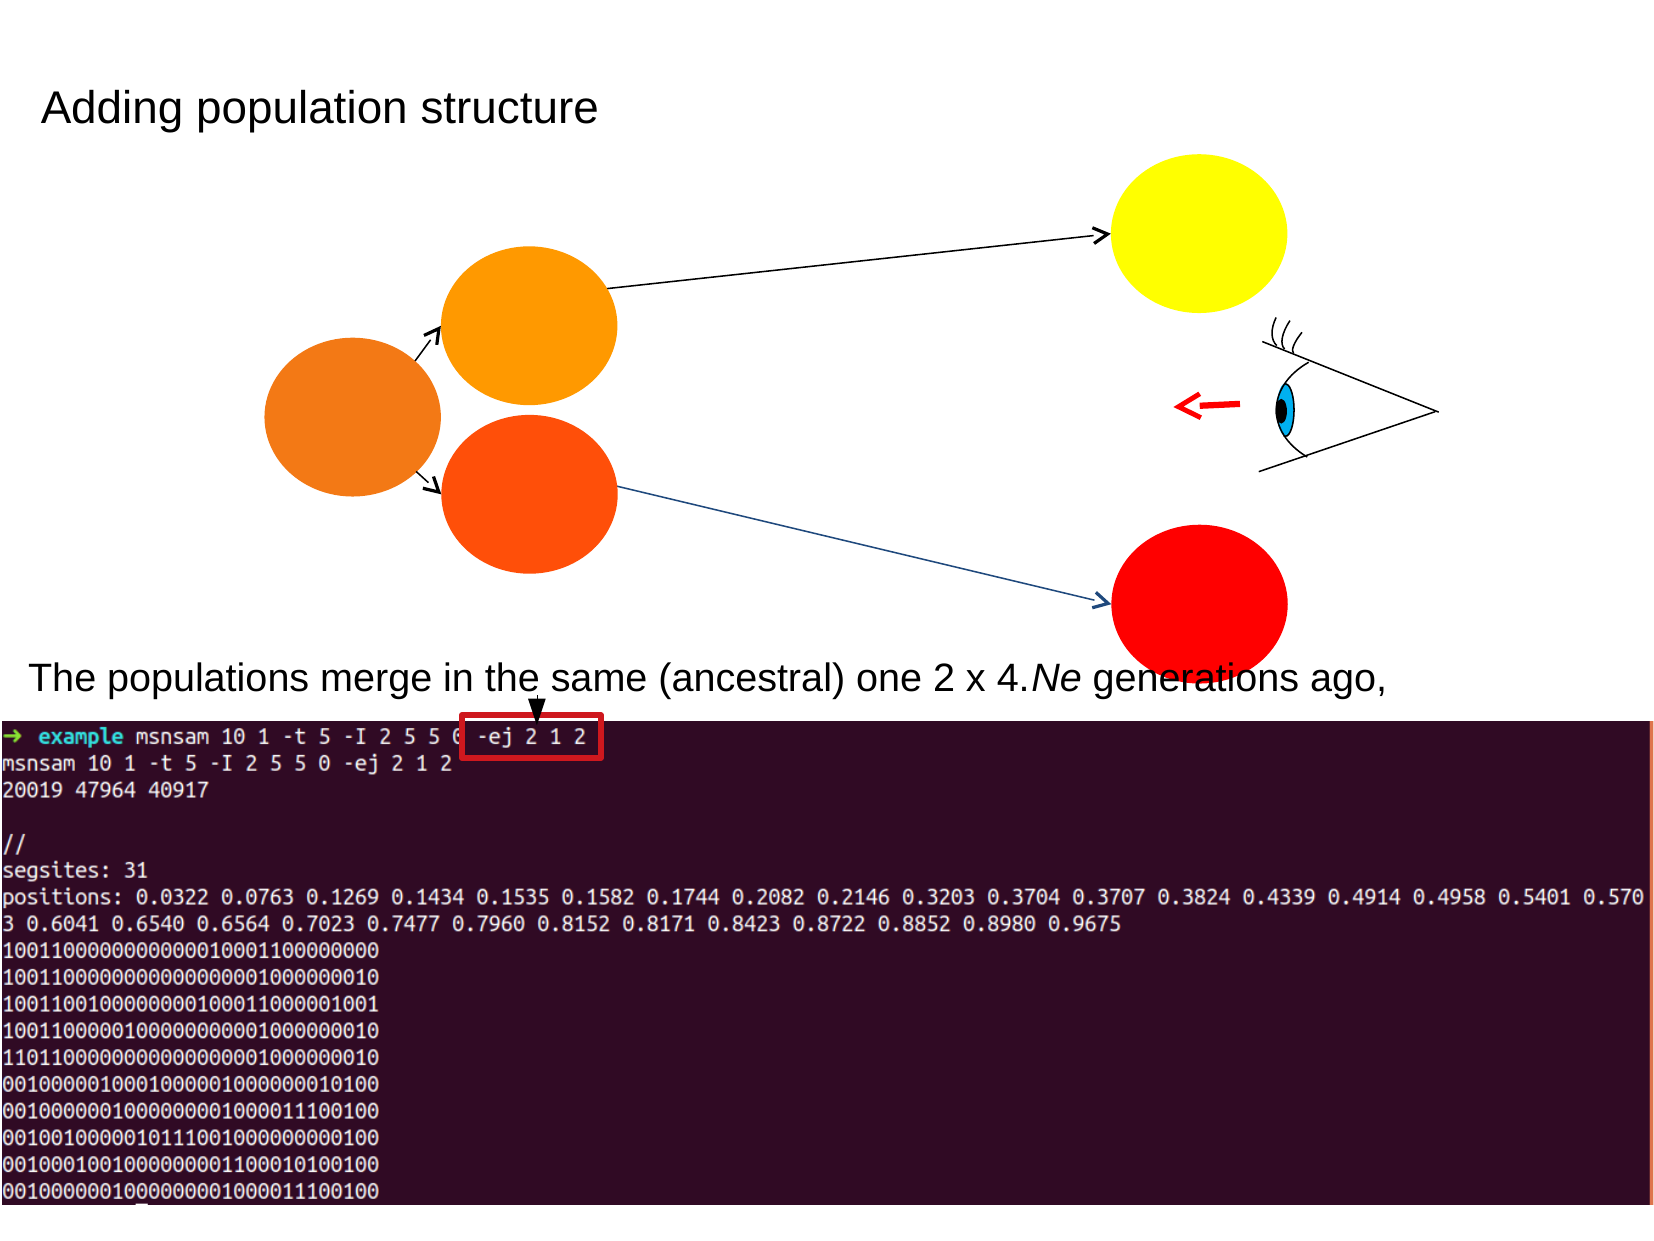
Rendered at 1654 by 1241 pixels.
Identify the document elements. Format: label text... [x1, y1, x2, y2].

text_box [441, 414, 618, 574]
text_box [264, 337, 441, 497]
picture [465, 748, 598, 755]
text_box The populations merge in the same (ancestral) one 2 x 4.Ne generations ago, [13, 647, 1647, 748]
text_box [1275, 385, 1293, 435]
picture [2, 721, 1654, 1206]
text_box Adding population structure [26, 74, 615, 141]
text_box [1110, 154, 1288, 314]
text_box [1111, 524, 1288, 647]
text_box [440, 246, 618, 406]
